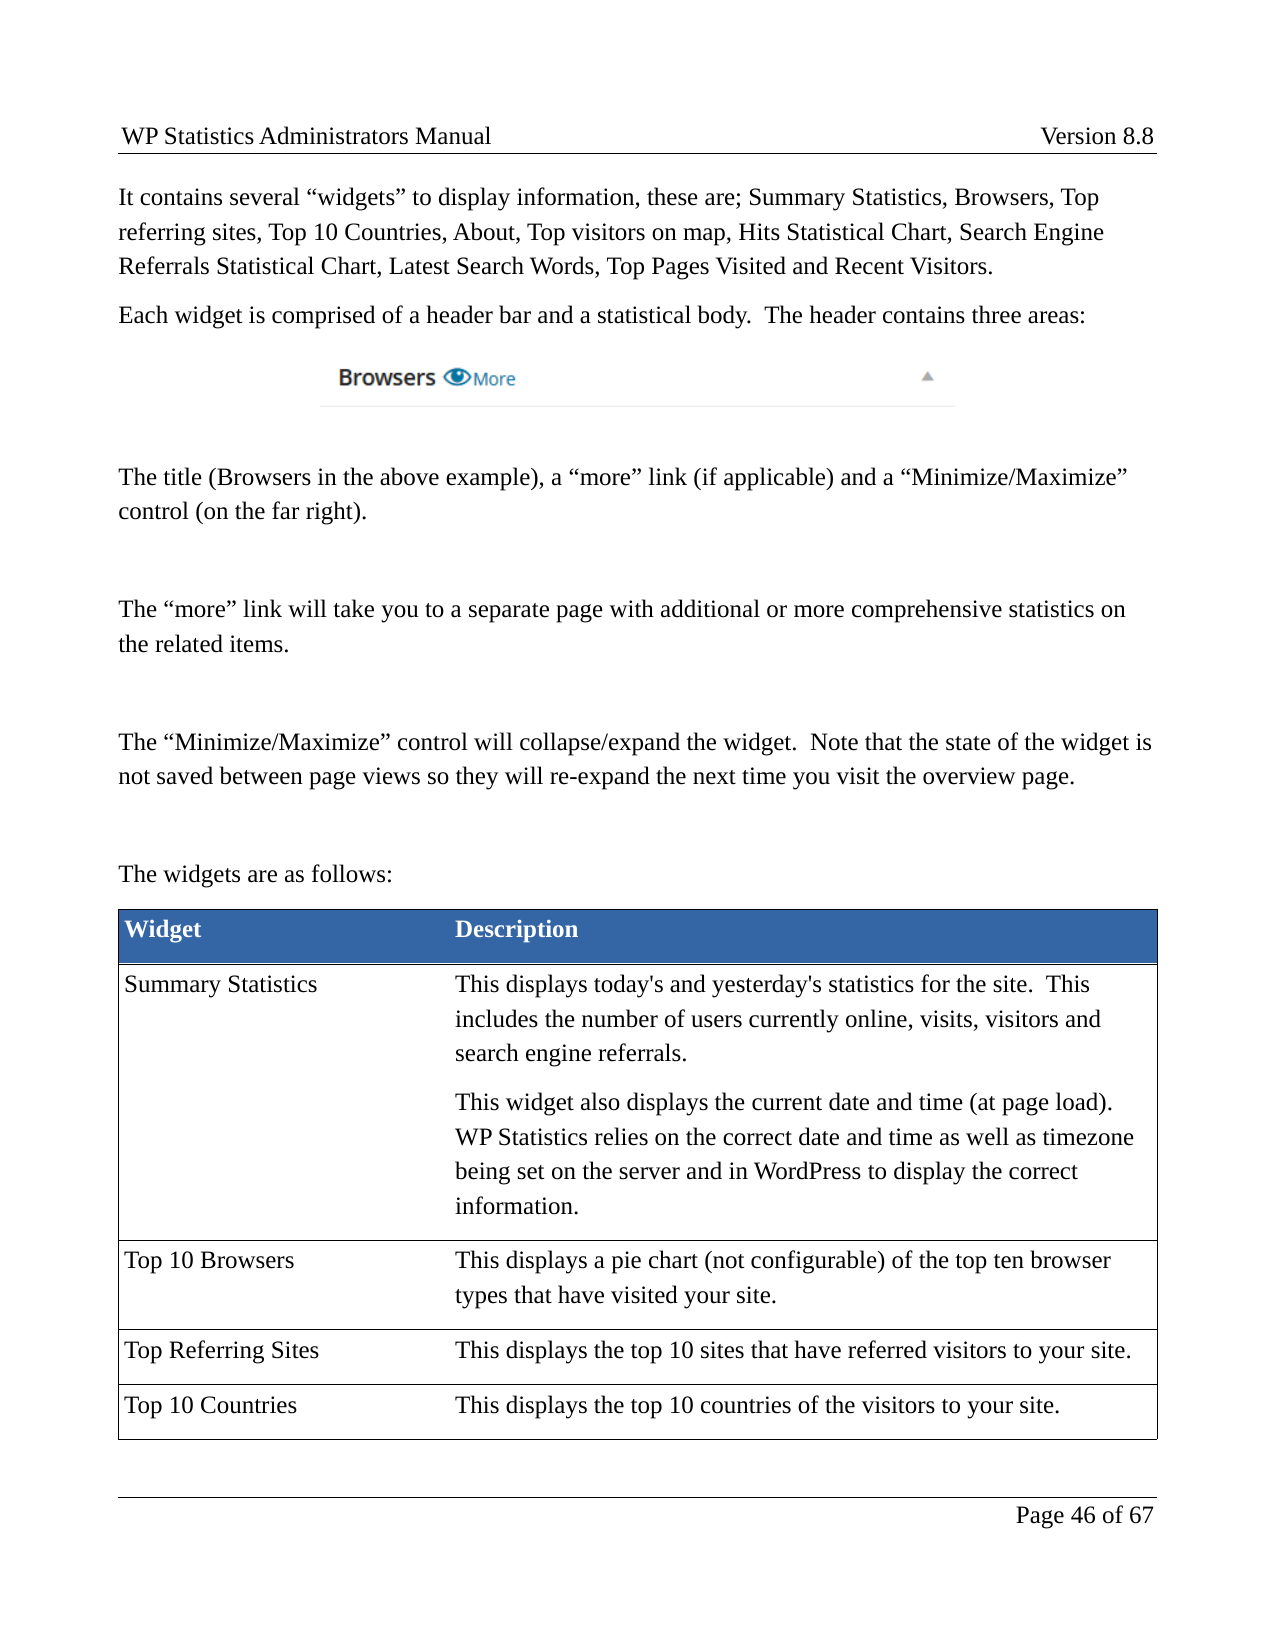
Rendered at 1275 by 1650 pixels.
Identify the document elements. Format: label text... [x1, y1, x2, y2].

table_cell Top 10 Browsers [119, 1241, 449, 1329]
table_cell Summary Statistics [119, 965, 449, 1240]
text It contains several “widgets” to display information, these are; Summary Statistics, Browsers, Top referring sites, Top 10 Countries, About, Top visitors on map, Hits Statistical Chart, Search Engine Referrals Statistical Chart, Latest Search Words, Top Pages Visited and Recent Visitors. [118, 182, 1157, 280]
table_cell This displays today's and yesterday's statistics for the site. This includes the number of users currently online, visits, visitors and search engine referrals. This widget also displays the current date and time (at page load). WP Statistics relies on the correct date and time as well as timezone being set on the server and in WordPress to display the correct information. [449, 965, 1157, 1240]
table_cell Top Referring Sites [119, 1330, 449, 1384]
text Each widget is comprised of a header bar and a statistical body. The header contains three areas: [118, 300, 1157, 329]
text The “more” link will take you to a separate page with additional or more comprehensive statistics on the related items. [118, 594, 1157, 657]
picture [320, 349, 955, 407]
table_header Description [449, 910, 1157, 963]
text The widgets are as follows: [118, 859, 1157, 888]
table_cell This displays a pie chart (not configurable) of the top ten browser types that have visited your site. [449, 1241, 1157, 1329]
text The “Minimize/Maximize” control will collapse/expand the widget. Note that the state of the widget is not saved between page views so they will re-expand the next time you visit the overview page. [118, 727, 1157, 790]
table_cell This displays the top 10 sites that have referred visitors to your site. [449, 1330, 1157, 1384]
table_cell This displays the top 10 countries of the visitors to your site. [449, 1385, 1157, 1439]
table_cell Top 10 Countries [119, 1385, 449, 1439]
table_header Widget [119, 910, 449, 963]
text The title (Browsers in the above example), a “more” link (if applicable) and a “Minimize/Maximize” control (on the far right). [118, 462, 1157, 525]
